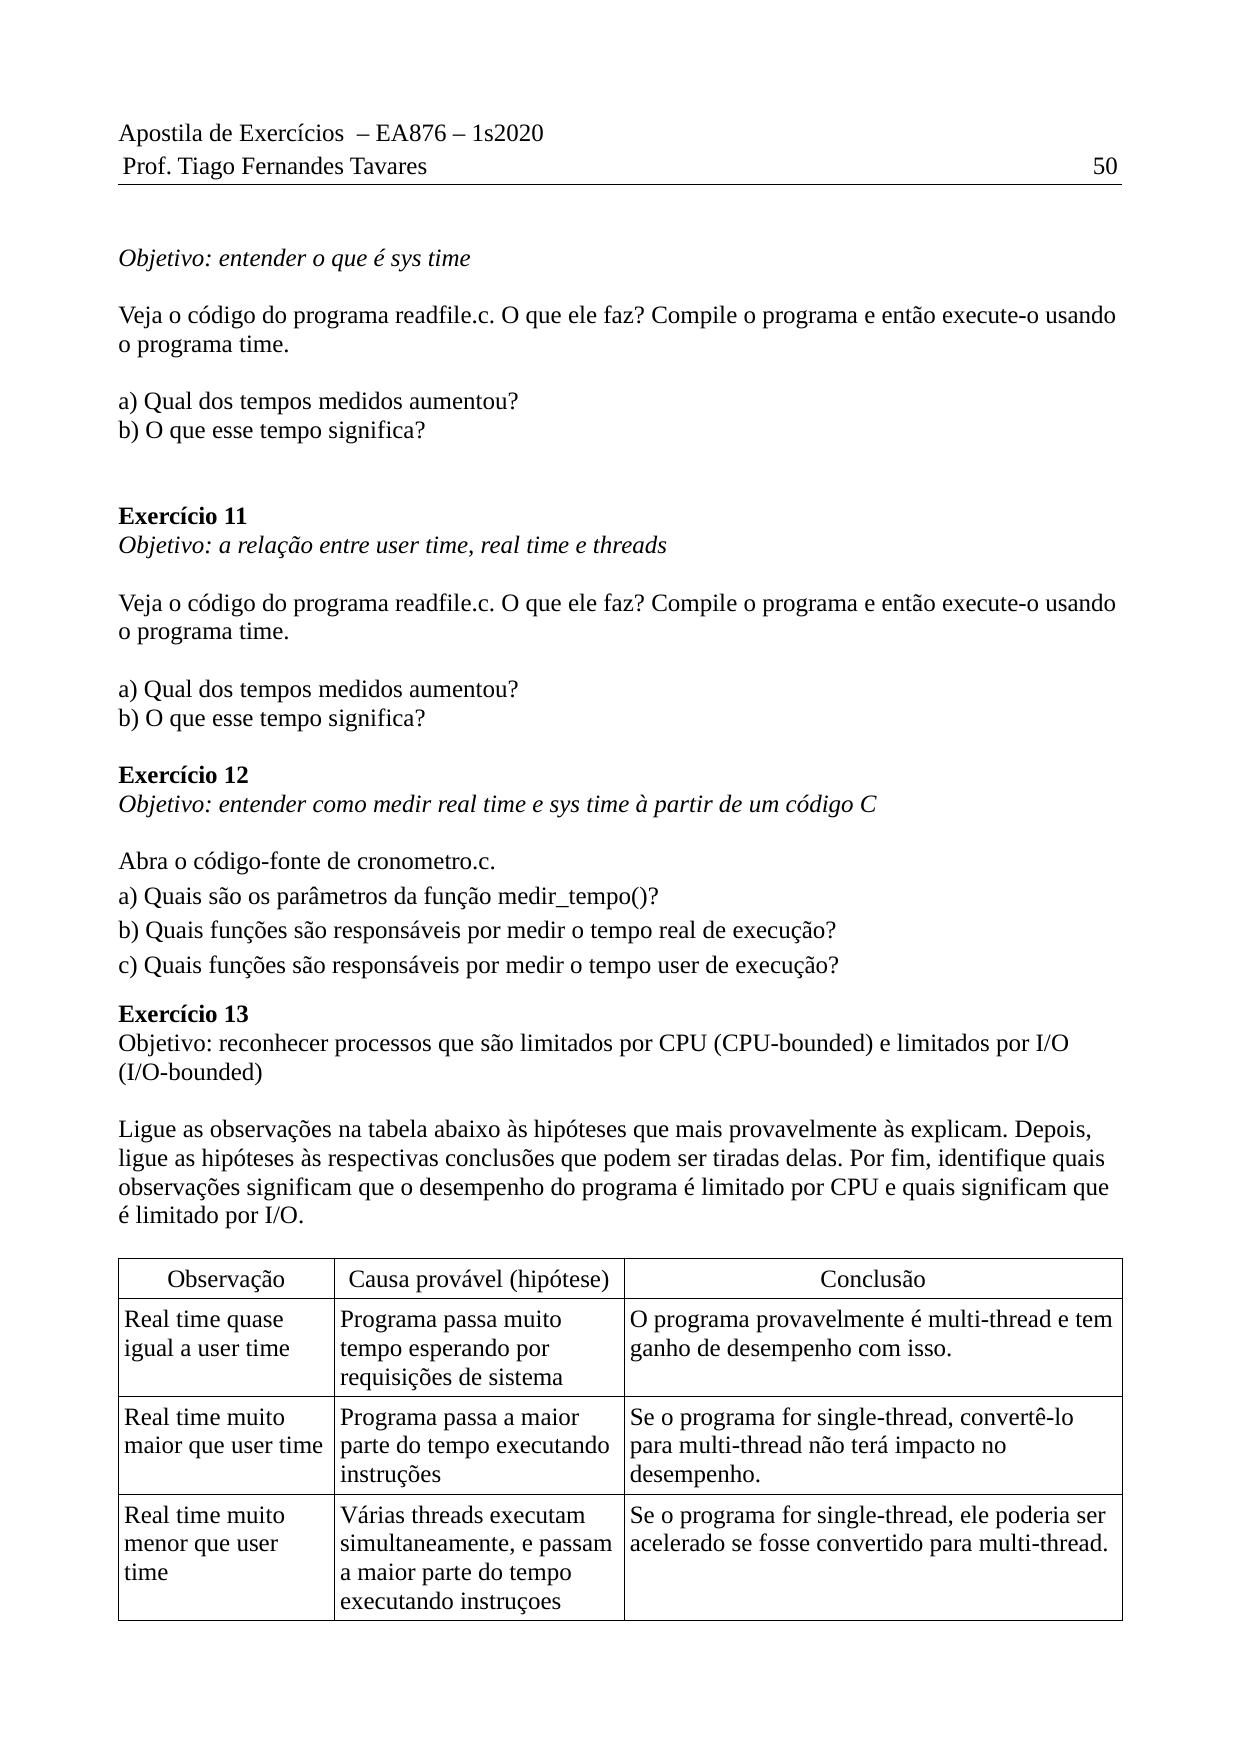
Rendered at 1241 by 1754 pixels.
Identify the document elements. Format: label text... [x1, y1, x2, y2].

table_cell Se o programa for single-thread, convertê-lo para multi-thread não terá impacto no desempenho. [625, 1397, 1122, 1494]
text b) O que esse tempo significa? [118, 415, 1122, 444]
text Objetivo: reconhecer processos que são limitados por CPU (CPU-bounded) e limitados por I/O (I/O-bounded) [118, 1028, 1122, 1085]
text a) Qual dos tempos medidos aumentou? [118, 386, 1122, 415]
text Exercício 12 [118, 760, 1122, 789]
table_cell Programa passa a maior parte do tempo executando instruções [335, 1397, 624, 1494]
text b) O que esse tempo significa? [118, 703, 1122, 731]
table_header Causa provável (hipótese) [335, 1259, 624, 1298]
text c) Quais funções são responsáveis por medir o tempo user de execução? [118, 950, 1122, 979]
table_cell Real time quase igual a user time [119, 1299, 334, 1396]
text Exercício 11 [118, 501, 1122, 530]
text a) Qual dos tempos medidos aumentou? [118, 674, 1122, 703]
text b) Quais funções são responsáveis por medir o tempo real de execução? [118, 915, 1122, 944]
table_header Observação [119, 1259, 334, 1298]
text Abra o código-fonte de cronometro.c. [118, 846, 1122, 875]
table_cell Real time muito maior que user time [119, 1397, 334, 1494]
table_cell Real time muito menor que user time [119, 1495, 334, 1620]
text Veja o código do programa readfile.c. O que ele faz? Compile o programa e então execute-o usando o programa time. [118, 588, 1122, 645]
table_cell O programa provavelmente é multi-thread e tem ganho de desempenho com isso. [625, 1299, 1122, 1396]
text Objetivo: entender como medir real time e sys time à partir de um código C [118, 789, 1122, 818]
table_cell Se o programa for single-thread, ele poderia ser acelerado se fosse convertido para multi-thread. [625, 1495, 1122, 1620]
text Veja o código do programa readfile.c. O que ele faz? Compile o programa e então execute-o usando o programa time. [118, 300, 1122, 358]
text Objetivo: entender o que é sys time [118, 243, 1122, 271]
table_cell Programa passa muito tempo esperando por requisições de sistema [335, 1299, 624, 1396]
table_header Conclusão [625, 1259, 1122, 1298]
table_cell Várias threads executam simultaneamente, e passam a maior parte do tempo executando instruçoes [335, 1495, 624, 1620]
text Ligue as observações na tabela abaixo às hipóteses que mais provavelmente às explicam. Depois, ligue as hipóteses às respectivas conclusões que podem ser tiradas delas. Por fim, identifique quais observações significam que o desempenho do programa é limitado por CPU e quais significam que é limitado por I/O. [118, 1114, 1122, 1229]
text a) Quais são os parâmetros da função medir_tempo()? [118, 881, 1122, 910]
text Objetivo: a relação entre user time, real time e threads [118, 530, 1122, 559]
text Exercício 13 [118, 999, 1122, 1028]
